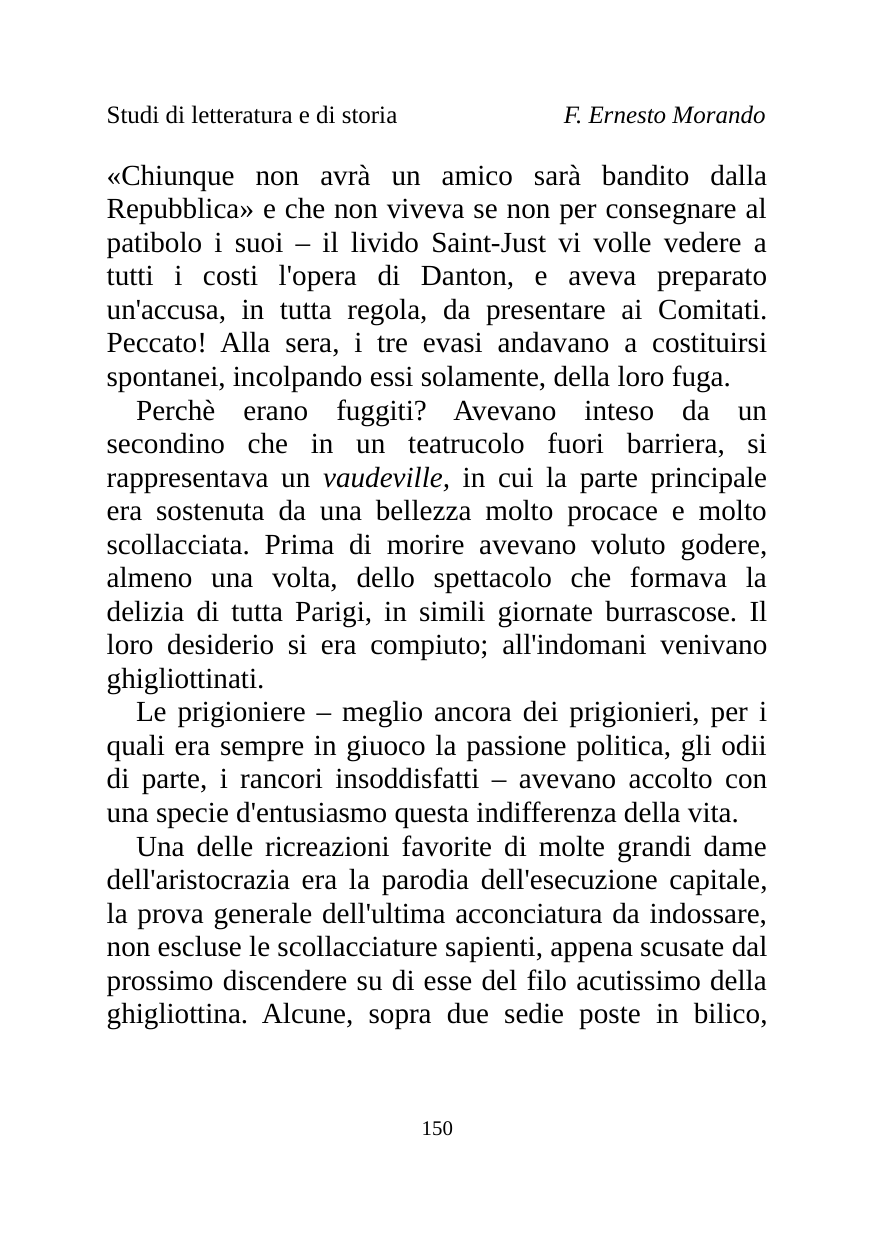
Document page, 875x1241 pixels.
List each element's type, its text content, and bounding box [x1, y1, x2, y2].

text Una delle ricreazioni favorite di molte grandi dame dell'aristocrazia era la parodia dell'esecuzione capitale, la prova generale dell'ultima acconciatura da indossare, non escluse le scollacciature sapienti, appena scusate dal prossimo discendere su di esse del filo acutissimo della ghigliottina. Alcune, sopra due sedie poste in bilico, [106, 829, 768, 1030]
text Perchè erano fuggiti? Avevano inteso da un secondino che in un teatrucolo fuori barriera, si rappresentava un vaudeville, in cui la parte principale era sostenuta da una bellezza molto procace e molto scollacciata. Prima di morire avevano voluto godere, almeno una volta, dello spettacolo che formava la delizia di tutta Parigi, in simili giornate burrascose. Il loro desiderio si era compiuto; all'indomani venivano ghigliottinati. [106, 393, 768, 694]
text «Chiunque non avrà un amico sarà bandito dalla Repubblica» e che non viveva se non per consegnare al patibolo i suoi – il livido Saint-Just vi volle vedere a tutti i costi l'opera di Danton, e aveva preparato un'accusa, in tutta regola, da presentare ai Comitati. Peccato! Alla sera, i tre evasi andavano a costituirsi spontanei, incolpando essi solamente, della loro fuga. [106, 158, 768, 393]
text Le prigioniere – meglio ancora dei prigionieri, per i quali era sempre in giuoco la passione politica, gli odii di parte, i rancori insoddisfatti – avevano accolto con una specie d'entusiasmo questa indifferenza della vita. [106, 694, 768, 829]
